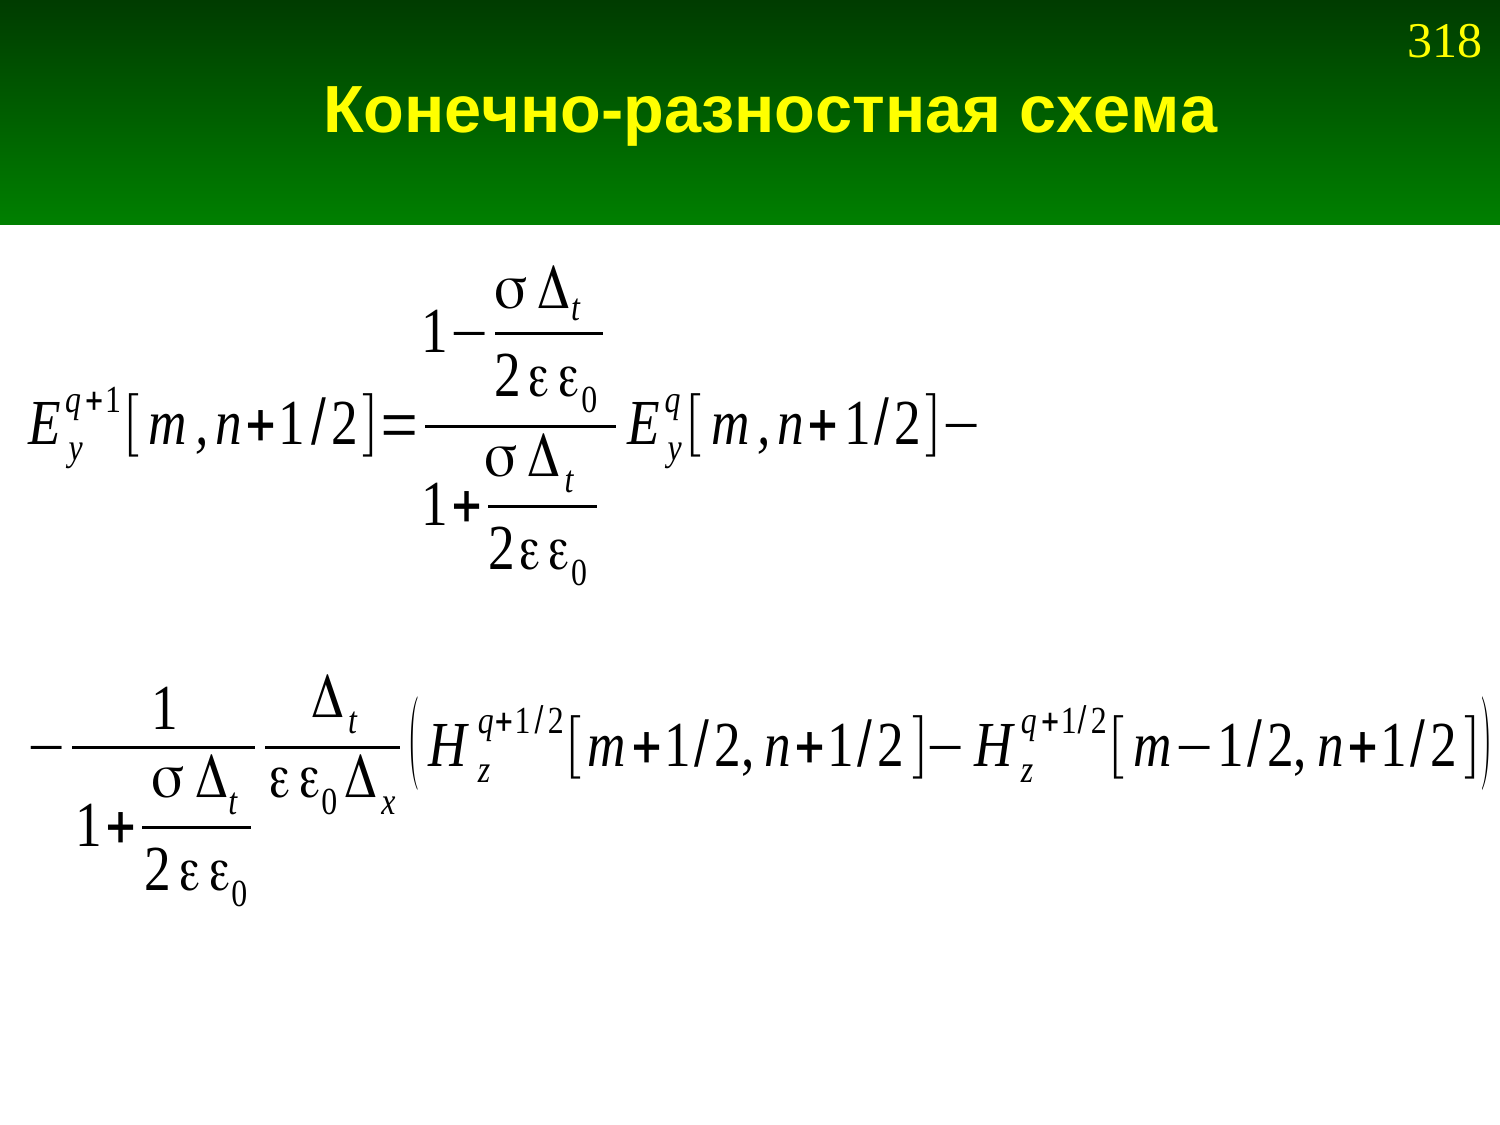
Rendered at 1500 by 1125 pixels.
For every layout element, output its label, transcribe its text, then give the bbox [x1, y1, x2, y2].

title Конечно-разностная схема [100, 7, 1441, 204]
chart [11, 259, 1500, 914]
